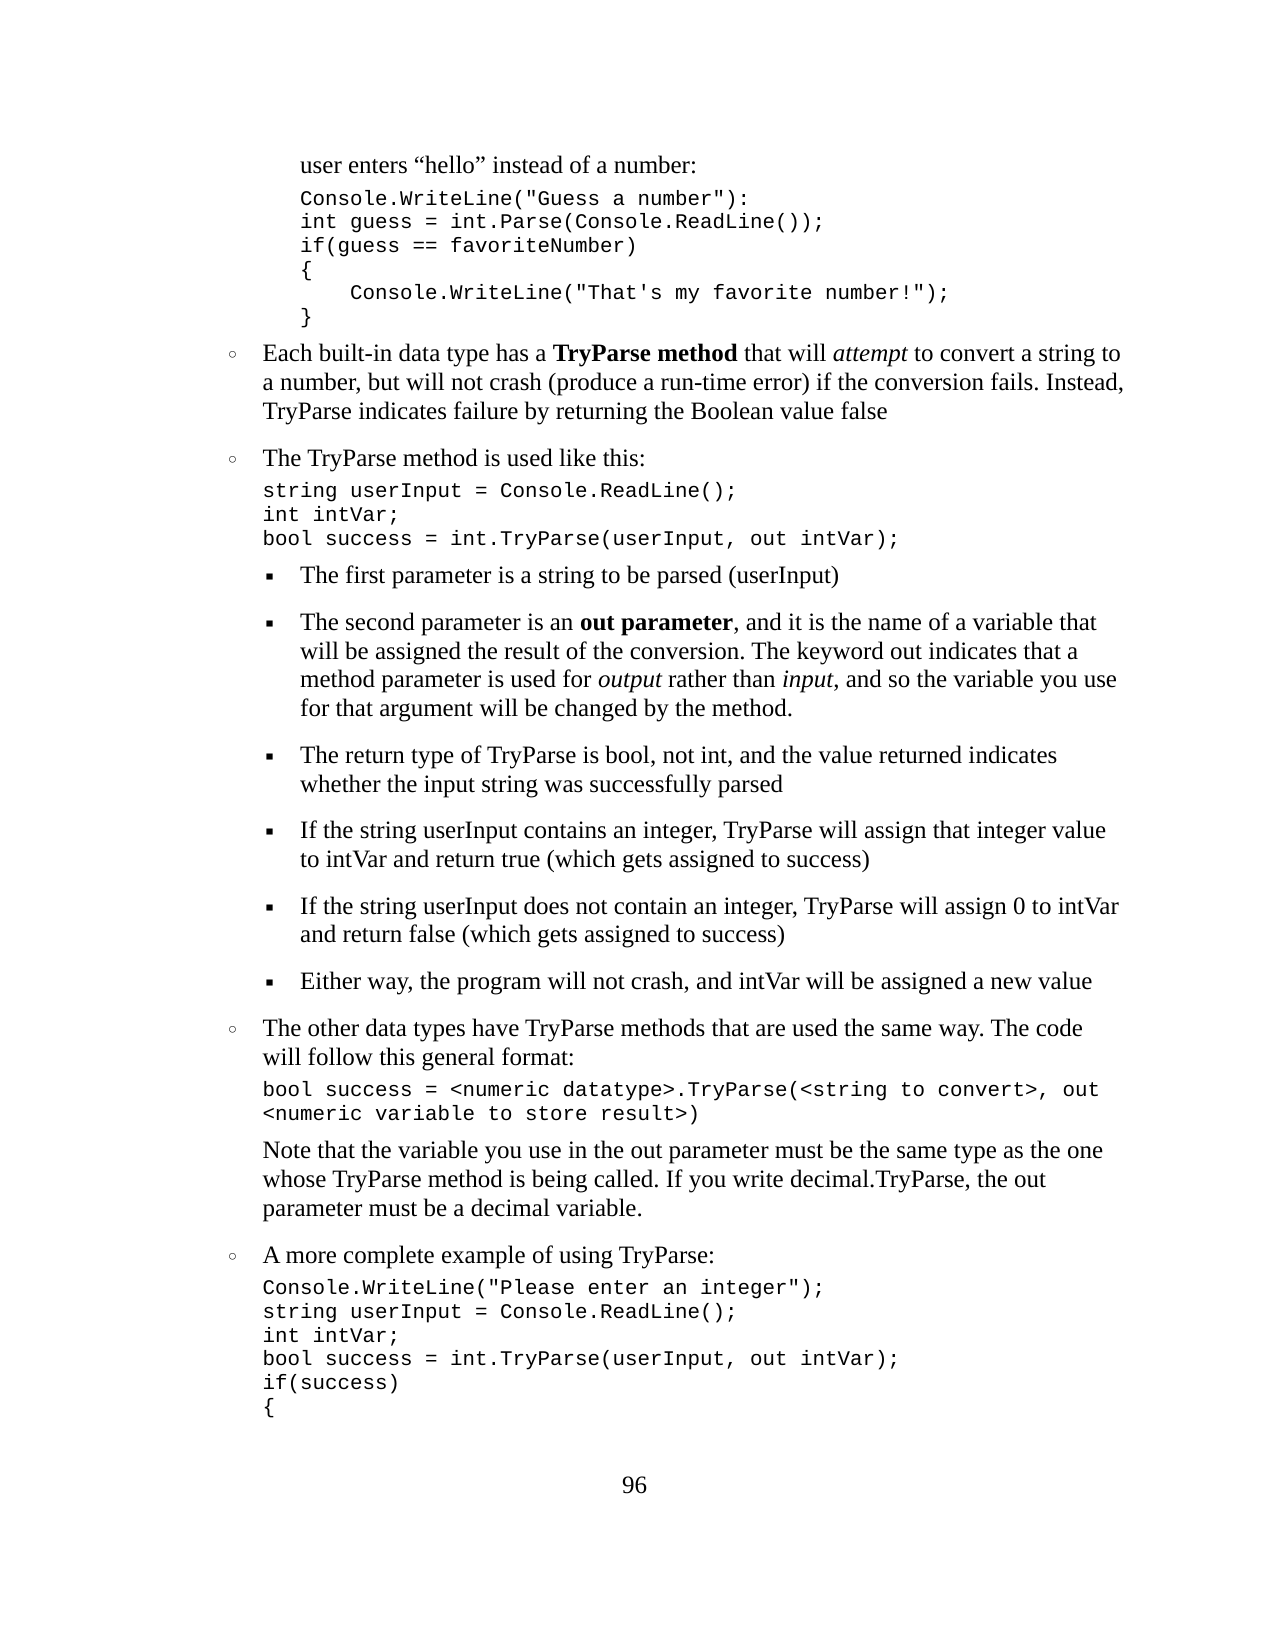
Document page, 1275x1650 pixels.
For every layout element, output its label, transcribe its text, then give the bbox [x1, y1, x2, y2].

list The other data types have TryParse methods that are used the same way. The code will follow this general format: [225, 1013, 1125, 1070]
list int intVar; [225, 504, 1125, 528]
list string userInput = Console.ReadLine(); [225, 480, 1125, 504]
list bool success = <numeric datatype>.TryParse(<string to convert>, out <numeric variable to store result>) [225, 1079, 1125, 1127]
list Console.WriteLine("Please enter an integer"); [225, 1277, 1125, 1301]
list Console.WriteLine("That's my favorite number!"); [262, 282, 1125, 306]
list The TryParse method is used like this: [225, 443, 1125, 471]
list A more complete example of using TryParse: [225, 1240, 1125, 1268]
list if(guess == favoriteNumber) [262, 235, 1125, 259]
list { [262, 259, 1125, 282]
list Either way, the program will not crash, and intVar will be assigned a new value [262, 966, 1125, 995]
list bool success = int.TryParse(userInput, out intVar); [225, 528, 1125, 551]
list If the string userInput does not contain an integer, TryParse will assign 0 to intVar and return false (which gets assigned to success) [262, 891, 1125, 948]
list if(success) [225, 1372, 1125, 1396]
list Note that the variable you use in the out parameter must be the same type as the one whose TryParse method is being called. If you write decimal.TryParse, the out parameter must be a decimal variable. [225, 1136, 1125, 1222]
list user enters “hello” instead of a number: [262, 150, 1125, 179]
list bool success = int.TryParse(userInput, out intVar); [225, 1348, 1125, 1372]
list int guess = int.Parse(Console.ReadLine()); [262, 211, 1125, 235]
list If the string userInput contains an integer, TryParse will assign that integer value to intVar and return true (which gets assigned to success) [262, 815, 1125, 873]
list } [262, 306, 1125, 329]
list string userInput = Console.ReadLine(); [225, 1301, 1125, 1325]
list The second parameter is an out parameter, and it is the name of a variable that will be assigned the result of the conversion. The keyword out indicates that a method parameter is used for output rather than input, and so the variable you use for that argument will be changed by the method. [262, 607, 1125, 722]
list Console.WriteLine("Guess a number"): [262, 188, 1125, 211]
list { [225, 1396, 1125, 1419]
list The first parameter is a string to be parsed (userInput) [262, 560, 1125, 589]
list Each built-in data type has a TryParse method that will attempt to convert a string to a number, but will not crash (produce a run-time error) if the conversion fails. Instead, TryParse indicates failure by returning the Boolean value false [225, 338, 1125, 425]
list int intVar; [225, 1325, 1125, 1348]
list The return type of TryParse is bool, not int, and the value returned indicates whether the input string was successfully parsed [262, 740, 1125, 797]
